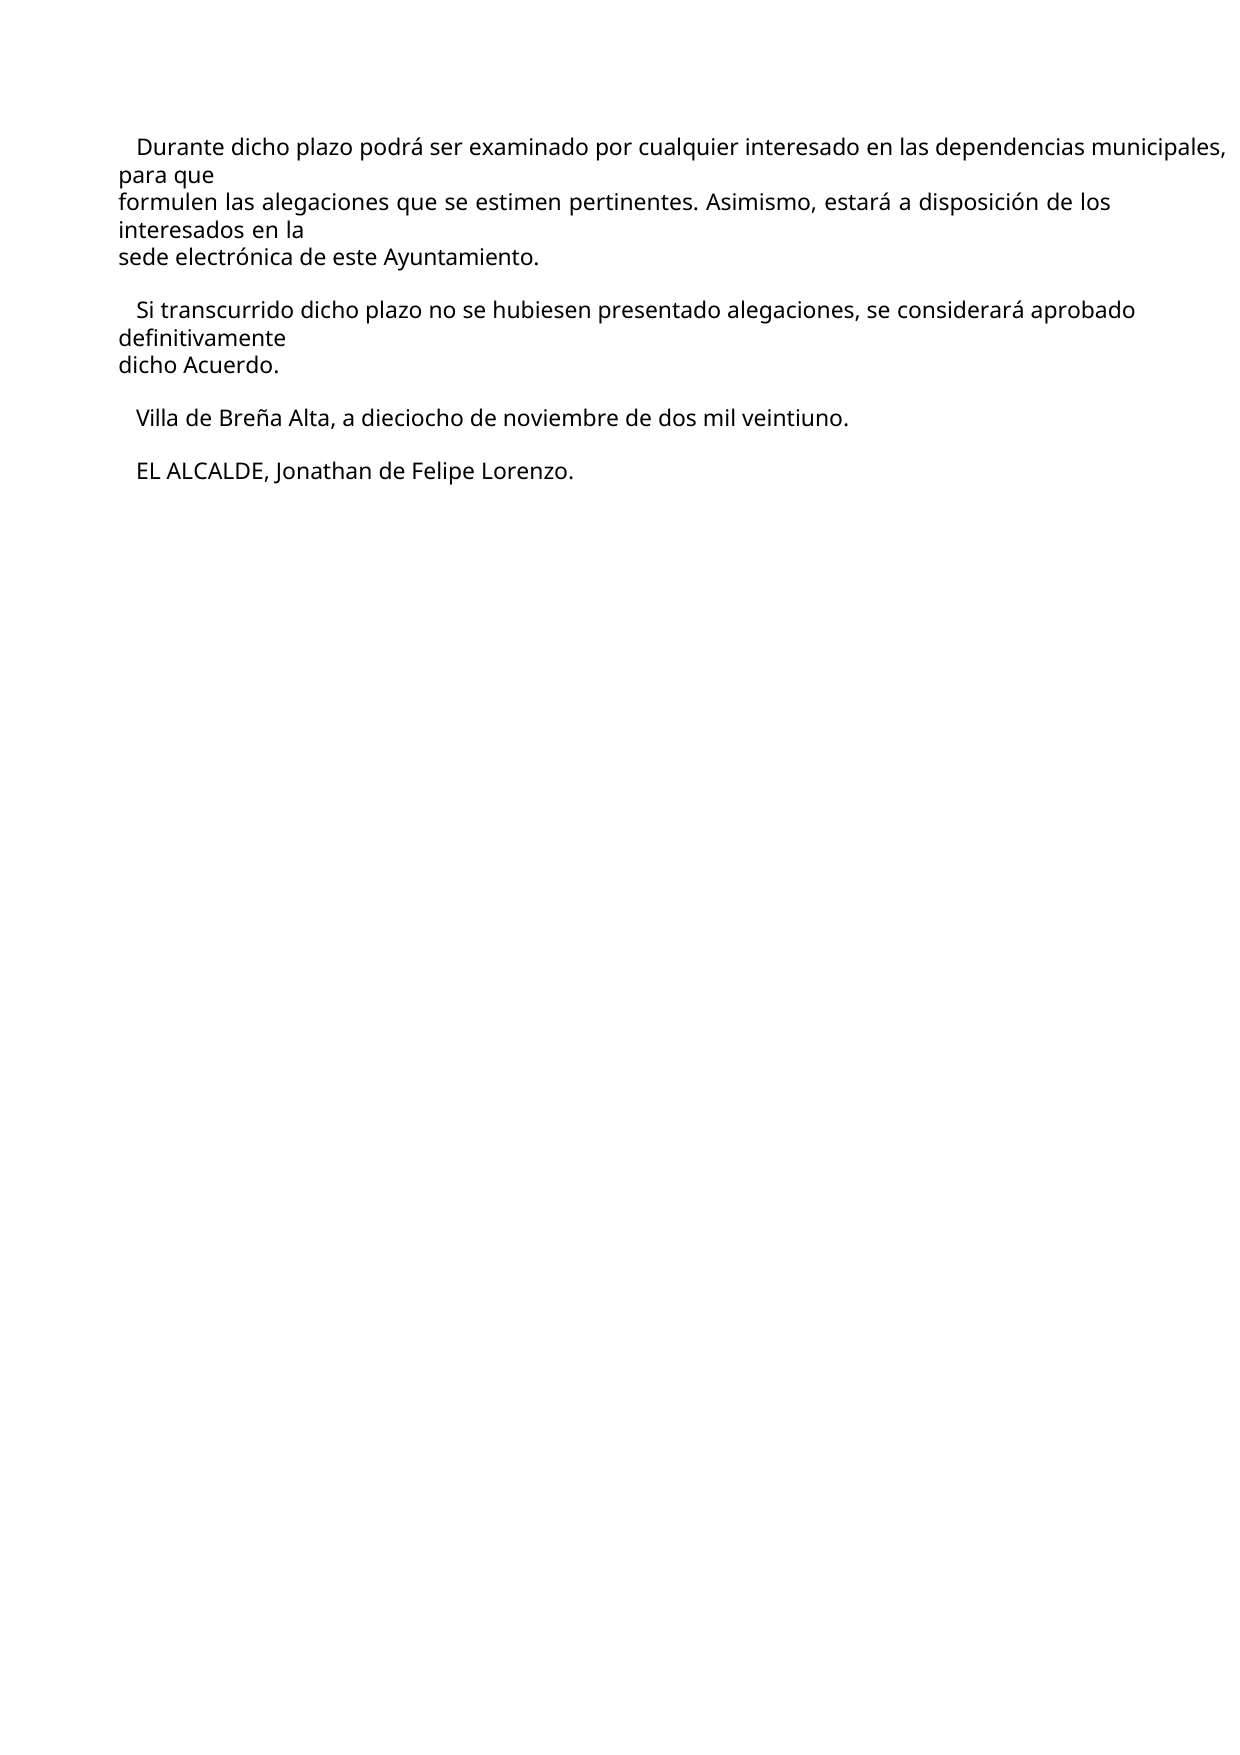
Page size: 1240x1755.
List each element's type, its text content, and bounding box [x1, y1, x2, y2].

text Durante dicho plazo podrá ser examinado por cualquier interesado en las dependencias municipales, para que formulen las alegaciones que se estimen pertinentes. Asimismo, estará a disposición de los interesados en la sede electrónica de este Ayuntamiento. [118, 133, 1229, 271]
text EL ALCALDE, Jonathan de Felipe Lorenzo. [136, 458, 1229, 484]
text Villa de Breña Alta, a dieciocho de noviembre de dos mil veintiuno. [136, 405, 1229, 432]
text Si transcurrido dicho plazo no se hubiesen presentado alegaciones, se considerará aprobado definitivamente dicho Acuerdo. [118, 296, 1229, 379]
